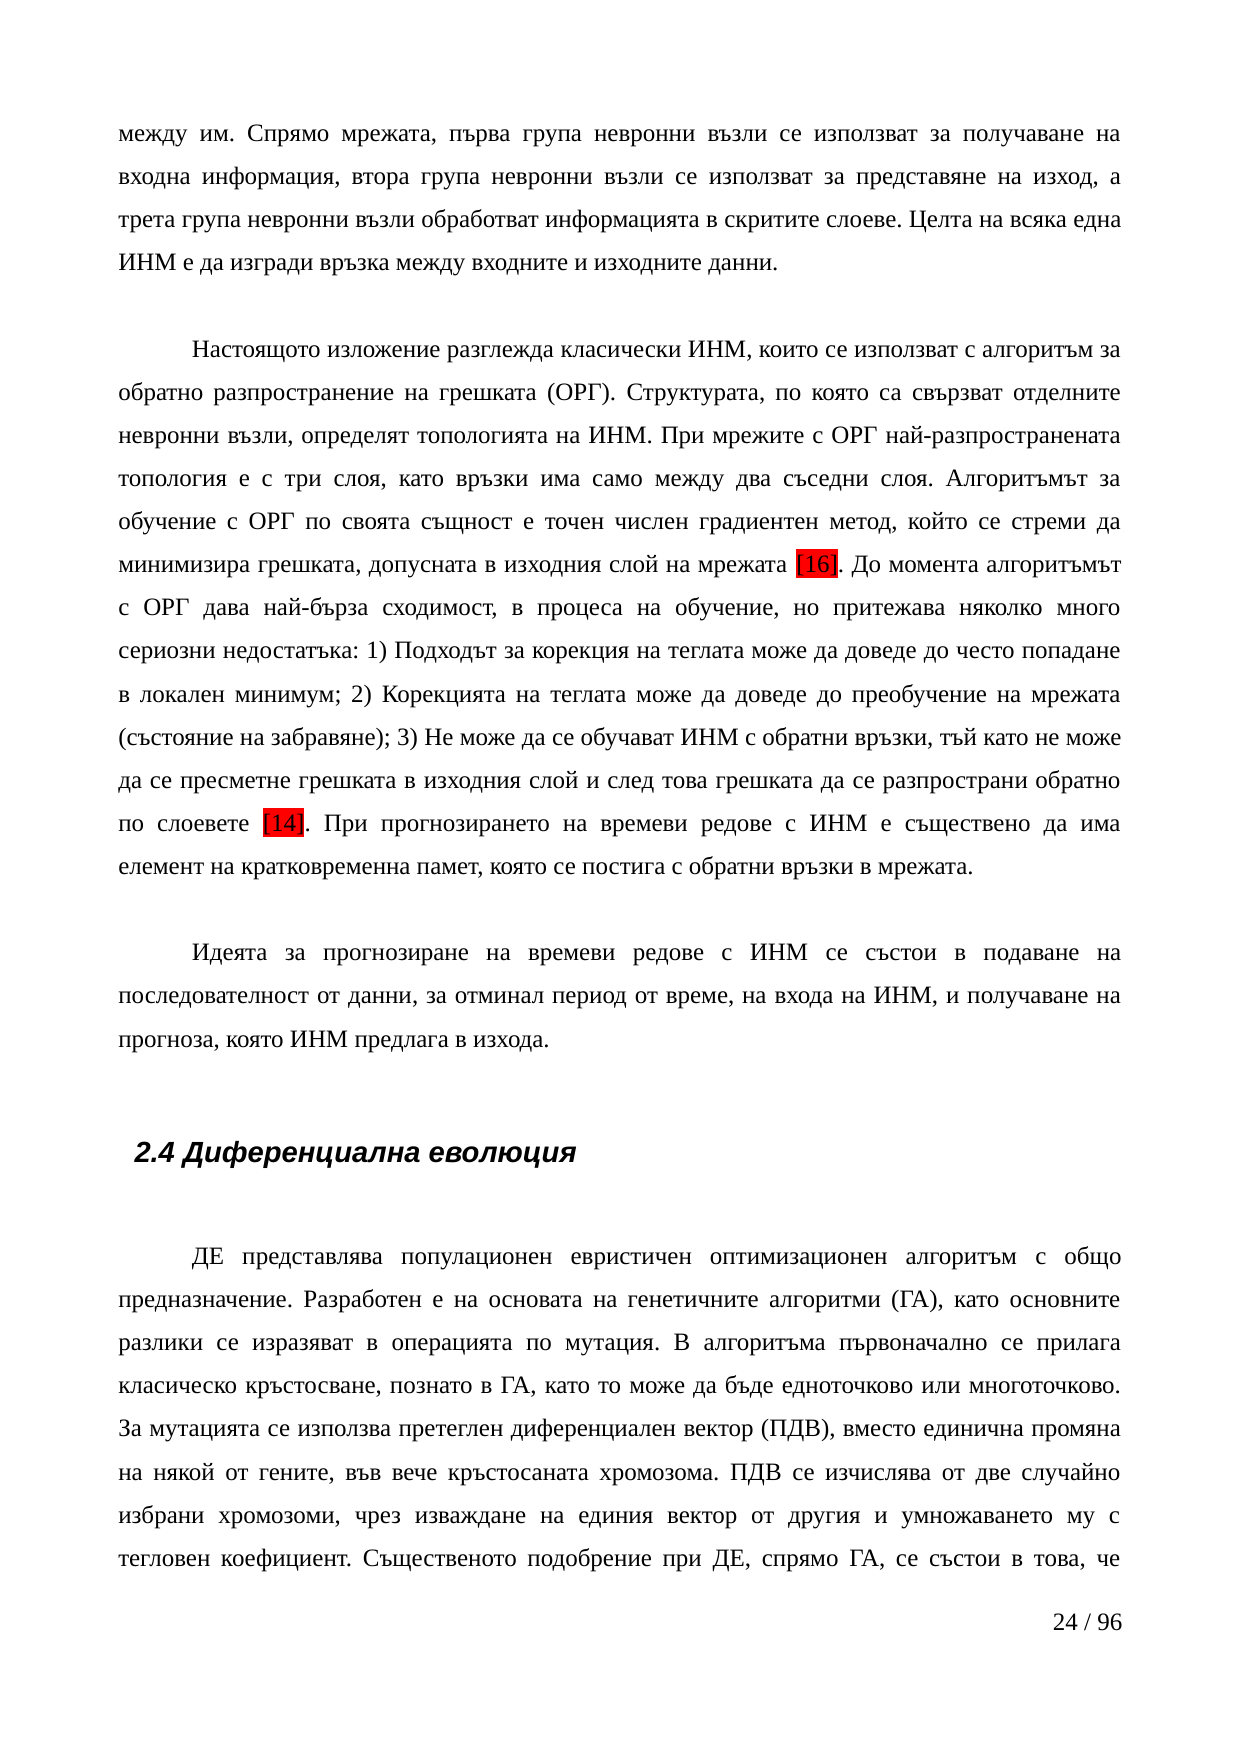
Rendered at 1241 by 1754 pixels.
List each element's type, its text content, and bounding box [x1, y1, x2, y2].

text Настоящото изложение разглежда класически ИНМ, които се използват с алгоритъм за обратно разпространение на грешката (ОРГ). Структурата, по която са свързват отделните невронни възли, определят топологията на ИНМ. При мрежите с ОРГ най-разпространената топология е с три слоя, като връзки има само между два съседни слоя. Алгоритъмът за обучение с ОРГ по своята същност е точен числен градиентен метод, който се стреми да минимизира грешката, допусната в изходния слой на мрежата [16]. До момента алгоритъмът с ОРГ дава най-бърза сходимост, в процеса на обучение, но притежава няколко много сериозни недостатъка: 1) Подходът за корекция на теглата може да доведе до често попадане в локален минимум; 2) Корекцията на теглата може да доведе до преобучение на мрежата (състояние на забравяне); 3) Не може да се обучават ИНМ с обратни връзки, тъй като не може да се пресметне грешката в изходния слой и след това грешката да се разпространи обратно по слоевете [14]. При прогнозирането на времеви редове с ИНМ е съществено да има елемент на кратковременна памет, която се постига с обратни връзки в мрежата. [118, 334, 1122, 880]
text между им. Спрямо мрежата, първа група невронни възли се използват за получаване на входна информация, втора група невронни възли се използват за представяне на изход, а трета група невронни възли обработват информацията в скритите слоеве. Целта на всяка една ИНМ е да изгради връзка между входните и изходните данни. [118, 118, 1122, 276]
text ДЕ представлява популационен евристичен оптимизационен алгоритъм с общо предназначение. Разработен е на основата на генетичните алгоритми (ГА), като основните разлики се изразяват в операцията по мутация. В алгоритъма първоначално се прилага класическо кръстосване, познато в ГА, като то може да бъде едноточково или многоточково. За мутацията се използва претеглен диференциален вектор (ПДВ), вместо единична промяна на някой от гените, във вече кръстосаната хромозома. ПДВ се изчислява от две случайно избрани хромозоми, чрез изваждане на единия вектор от другия и умножаването му с тегловен коефициент. Същественото подобрение при ДЕ, спрямо ГА, се състои в това, че [118, 1241, 1122, 1572]
subtitle 2.4 Диференциална еволюция [118, 1135, 1122, 1168]
text Идеята за прогнозиране на времеви редове с ИНМ се състои в подаване на последователност от данни, за отминал период от време, на входа на ИНМ, и получаване на прогноза, която ИНМ предлага в изхода. [118, 937, 1122, 1052]
